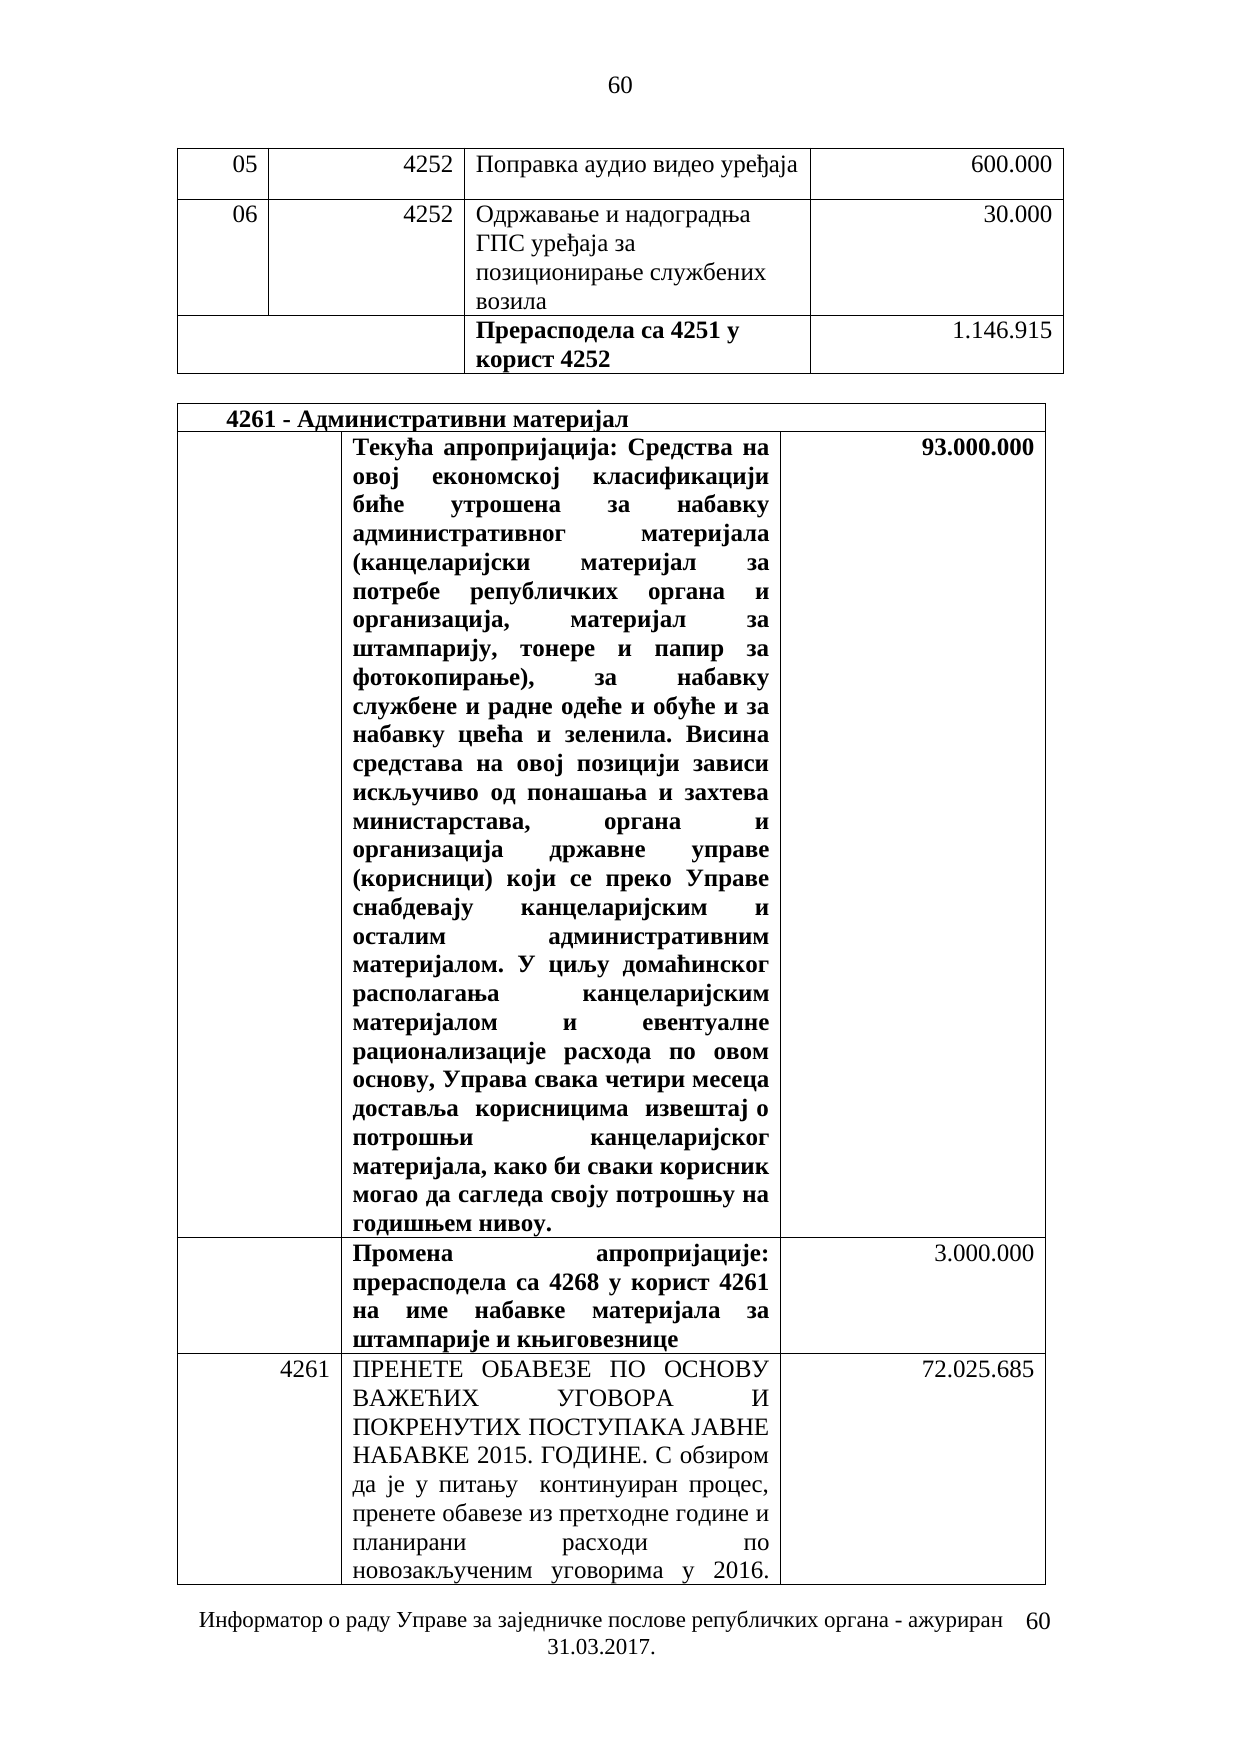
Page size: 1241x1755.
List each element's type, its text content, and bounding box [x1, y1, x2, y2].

table_cell Текућа апропријација: Средства на овој економској класификацији биће утрошена за набавку административног материјала (канцеларијски материјал за потребе републичких органа и организација, материјал за штампарију, тонере и папир за фотокопирање), за набавку службене и радне одеће и обуће и за набавку цвећа и зеленила. Висина средстава на овој позицији зависи искључиво од понашања и захтева министарстава, органа и организација државне управе (корисници) који се преко Управе снабдевају канцеларијским и осталим административним материјалом. У циљу домаћинског располагања канцеларијским материјалом и евентуалне рационализације расхода по овом основу, Управа свака четири месеца доставља корисницима извештај о потрошњи канцеларијског материјала, како би сваки корисник могао да сагледа своју потрошњу на годишњем нивоу. [342, 432, 780, 1237]
table_cell 600.000 [811, 149, 1063, 198]
table_header 4261 - Административни материјал [178, 404, 1045, 431]
table_cell 72.025.685 [781, 1354, 1045, 1584]
table_cell 4252 [269, 200, 464, 314]
table_cell 4261 [178, 1354, 341, 1584]
table_cell Прерасподела са 4251 у корист 4252 [465, 316, 810, 373]
table_cell [178, 432, 341, 1237]
table_cell 05 [178, 149, 268, 198]
table_cell 1.146.915 [811, 316, 1063, 373]
table_cell 06 [178, 200, 268, 314]
table_cell 30.000 [811, 200, 1063, 314]
table_cell 93.000.000 [781, 432, 1045, 1237]
table_cell [178, 316, 464, 373]
table_cell Одржавање и надоградња ГПС уређаја за позиционирање службених возила [465, 200, 810, 314]
table_cell Поправка аудио видео уређаја [465, 149, 810, 198]
table_cell ПРЕНЕТЕ ОБАВЕЗЕ ПО ОСНОВУ ВАЖЕЋИХ УГОВОРА И ПОКРЕНУТИХ ПОСТУПАКА ЈАВНЕ НАБАВКЕ 2015. ГОДИНЕ. С обзиром да је у питању континуиран процес, пренете обавезе из претходне године и планирани расходи по новозакљученим уговорима у 2016. [342, 1354, 780, 1584]
table_cell 3.000.000 [781, 1238, 1045, 1353]
table_cell Промена апропријације: прерасподела са 4268 у корист 4261 на име набавке материјала за штампарије и књиговезнице [342, 1238, 780, 1353]
table_cell 4252 [269, 149, 464, 198]
table_cell [178, 1238, 341, 1353]
